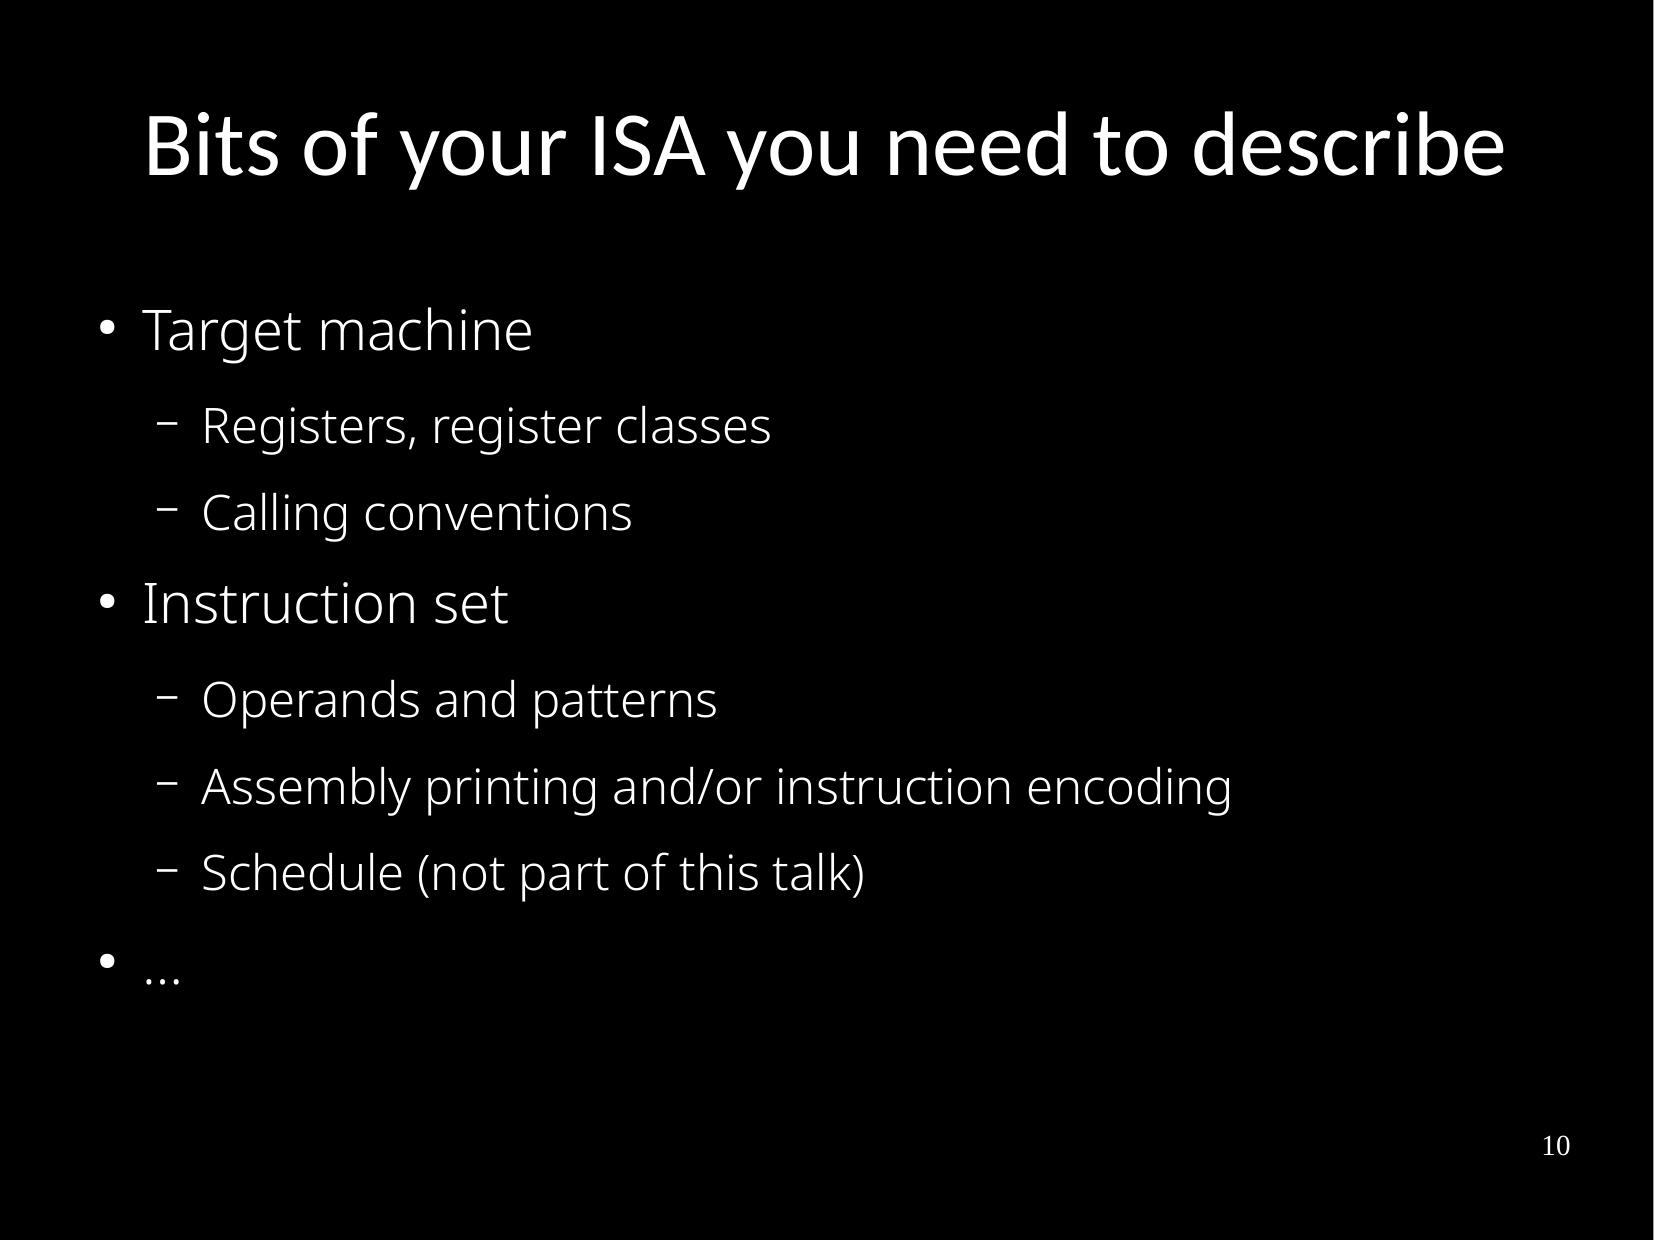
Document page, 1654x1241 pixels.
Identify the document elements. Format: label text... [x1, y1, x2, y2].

list Target machine Registers, register classes Calling conventions Instruction set Operands and patterns Assembly printing and/or instruction encoding Schedule (not part of this talk) … [82, 290, 1571, 1010]
title Bits of your ISA you need to describe [82, 49, 1571, 257]
